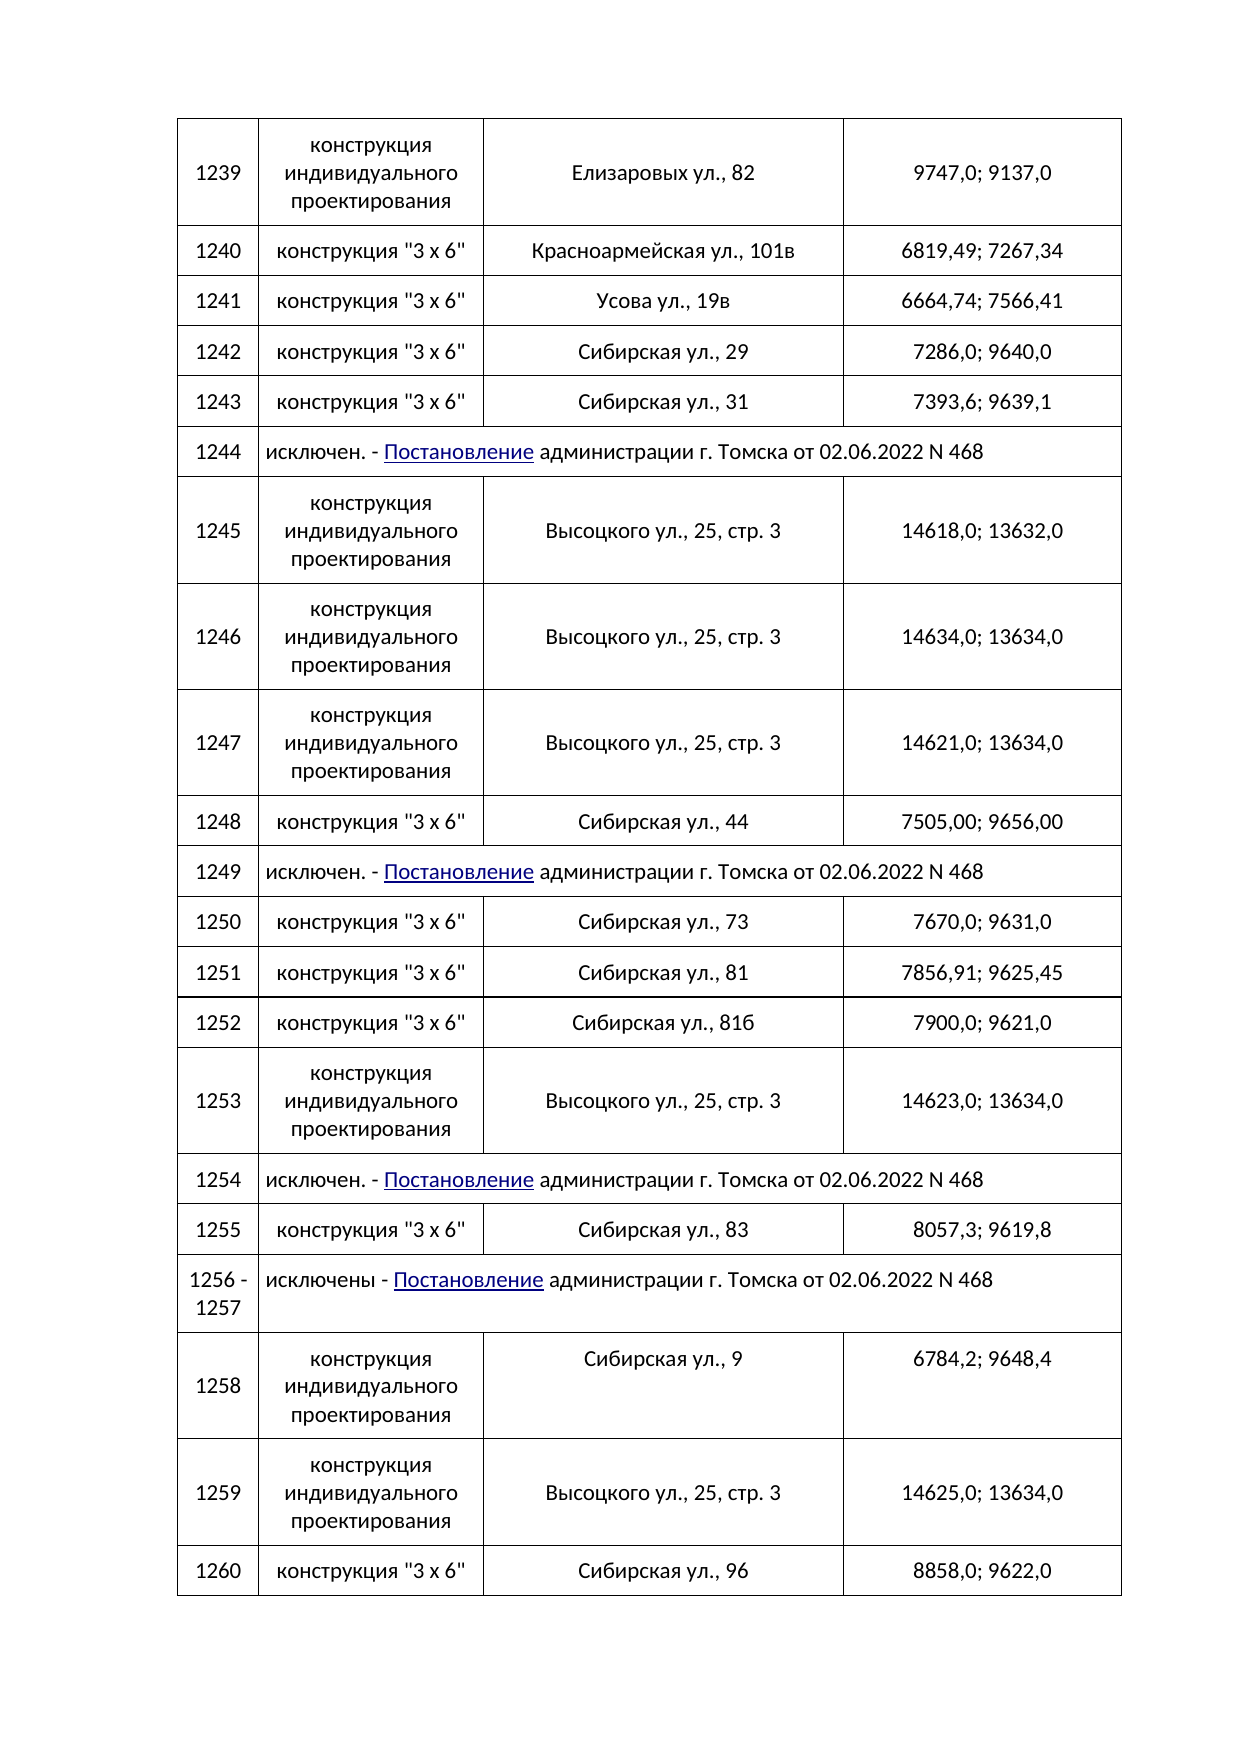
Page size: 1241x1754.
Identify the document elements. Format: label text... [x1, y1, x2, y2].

table_cell Высоцкого ул., 25, стр. 3 [484, 690, 843, 795]
table_cell 1252 [178, 998, 258, 1047]
table_cell 7670,0; 9631,0 [844, 897, 1121, 946]
table_cell 1239 [178, 119, 258, 224]
table_cell 1253 [178, 1048, 258, 1153]
table_cell 1244 [178, 427, 258, 476]
table_cell конструкция "3 x 6" [259, 947, 483, 996]
table_cell 7900,0; 9621,0 [844, 998, 1121, 1047]
table_cell 1260 [178, 1546, 258, 1595]
table_cell конструкция индивидуального проектирования [259, 477, 483, 582]
table_cell 1249 [178, 846, 258, 896]
table_cell Усова ул., 19в [484, 276, 843, 325]
table_cell 1247 [178, 690, 258, 795]
table_cell 1242 [178, 326, 258, 375]
table_cell Сибирская ул., 31 [484, 376, 843, 426]
table_cell 6784,2; 9648,4 [844, 1333, 1121, 1438]
table_cell конструкция индивидуального проектирования [259, 1439, 483, 1545]
table_cell конструкция индивидуального проектирования [259, 584, 483, 689]
table_cell 1254 [178, 1154, 258, 1203]
table_cell Высоцкого ул., 25, стр. 3 [484, 584, 843, 689]
table_cell Сибирская ул., 96 [484, 1546, 843, 1595]
table_cell 1240 [178, 226, 258, 275]
table_cell исключен. - Постановление администрации г. Томска от 02.06.2022 N 468 [259, 846, 1121, 896]
table_cell 1259 [178, 1439, 258, 1545]
table_cell Красноармейская ул., 101в [484, 226, 843, 275]
table_cell 14634,0; 13634,0 [844, 584, 1121, 689]
table_cell 8858,0; 9622,0 [844, 1546, 1121, 1595]
table_cell Сибирская ул., 73 [484, 897, 843, 946]
table_cell Сибирская ул., 83 [484, 1204, 843, 1254]
table_cell конструкция "3 x 6" [259, 376, 483, 426]
table_cell исключен. - Постановление администрации г. Томска от 02.06.2022 N 468 [259, 427, 1121, 476]
table_cell 1251 [178, 947, 258, 996]
table_cell 6664,74; 7566,41 [844, 276, 1121, 325]
table_cell исключен. - Постановление администрации г. Томска от 02.06.2022 N 468 [259, 1154, 1121, 1203]
table_cell 1241 [178, 276, 258, 325]
table_cell 1255 [178, 1204, 258, 1254]
table_cell 7505,00; 9656,00 [844, 796, 1121, 845]
table_cell Сибирская ул., 81б [484, 998, 843, 1047]
table_cell Сибирская ул., 9 [484, 1333, 843, 1438]
table_cell 1245 [178, 477, 258, 582]
table_cell 14621,0; 13634,0 [844, 690, 1121, 795]
table_cell конструкция индивидуального проектирования [259, 1333, 483, 1438]
table_cell Высоцкого ул., 25, стр. 3 [484, 477, 843, 582]
table_cell Сибирская ул., 29 [484, 326, 843, 375]
table_cell исключены - Постановление администрации г. Томска от 02.06.2022 N 468 [259, 1255, 1121, 1332]
table_cell 1248 [178, 796, 258, 845]
table_cell Елизаровых ул., 82 [484, 119, 843, 224]
table_cell 7856,91; 9625,45 [844, 947, 1121, 996]
table_cell 1258 [178, 1333, 258, 1438]
table_cell 1256 - 1257 [178, 1255, 258, 1332]
table_cell Сибирская ул., 44 [484, 796, 843, 845]
table_cell Сибирская ул., 81 [484, 947, 843, 996]
table_cell конструкция "3 x 6" [259, 796, 483, 845]
table_cell 7286,0; 9640,0 [844, 326, 1121, 375]
table_cell конструкция "3 x 6" [259, 326, 483, 375]
table_cell конструкция индивидуального проектирования [259, 119, 483, 224]
table_cell конструкция индивидуального проектирования [259, 1048, 483, 1153]
table_cell 14625,0; 13634,0 [844, 1439, 1121, 1545]
table_cell 9747,0; 9137,0 [844, 119, 1121, 224]
table_cell 8057,3; 9619,8 [844, 1204, 1121, 1254]
table_cell конструкция индивидуального проектирования [259, 690, 483, 795]
table_cell 14618,0; 13632,0 [844, 477, 1121, 582]
table_cell 1250 [178, 897, 258, 946]
table_cell конструкция "3 x 6" [259, 998, 483, 1047]
table_cell конструкция "3 x 6" [259, 276, 483, 325]
table_cell 7393,6; 9639,1 [844, 376, 1121, 426]
table_cell Высоцкого ул., 25, стр. 3 [484, 1048, 843, 1153]
table_cell конструкция "3 x 6" [259, 1546, 483, 1595]
table_cell 1246 [178, 584, 258, 689]
table_cell 6819,49; 7267,34 [844, 226, 1121, 275]
table_cell конструкция "3 x 6" [259, 897, 483, 946]
table_cell 1243 [178, 376, 258, 426]
table_cell Высоцкого ул., 25, стр. 3 [484, 1439, 843, 1545]
table_cell 14623,0; 13634,0 [844, 1048, 1121, 1153]
table_cell конструкция "3 x 6" [259, 226, 483, 275]
table_cell конструкция "3 x 6" [259, 1204, 483, 1254]
